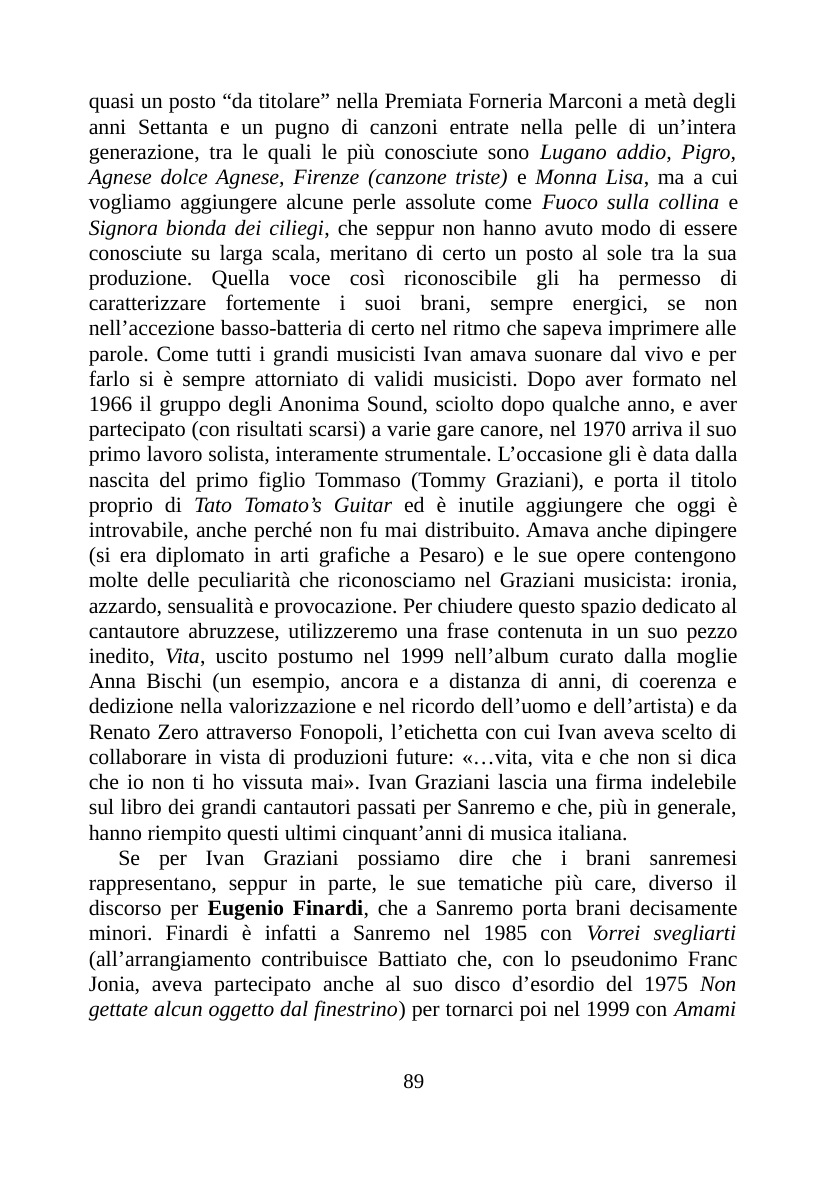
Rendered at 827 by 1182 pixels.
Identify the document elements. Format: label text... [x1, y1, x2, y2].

text Se per Ivan Graziani possiamo dire che i brani sanremesi rappresentano, seppur in parte, le sue tematiche più care, diverso il discorso per Eugenio Finardi, che a Sanremo porta brani decisamente minori. Finardi è infatti a Sanremo nel 1985 con Vorrei svegliarti (all’arrangiamento contribuisce Battiato che, con lo pseudonimo Franc Jonia, aveva partecipato anche al suo disco d’esordio del 1975 Non gettate alcun oggetto dal finestrino) per tornarci poi nel 1999 con Amami [88, 845, 738, 1021]
text quasi un posto “da titolare” nella Premiata Forneria Marconi a metà degli anni Settanta e un pugno di canzoni entrate nella pelle di un’intera generazione, tra le quali le più conosciute sono Lugano addio, Pigro, Agnese dolce Agnese, Firenze (canzone triste) e Monna Lisa, ma a cui vogliamo aggiungere alcune perle assolute come Fuoco sulla collina e Signora bionda dei ciliegi, che seppur non hanno avuto modo di essere conosciute su larga scala, meritano di certo un posto al sole tra la sua produzione. Quella voce così riconoscibile gli ha permesso di caratterizzare fortemente i suoi brani, sempre energici, se non nell’accezione basso-batteria di certo nel ritmo che sapeva imprimere alle parole. Come tutti i grandi musicisti Ivan amava suonare dal vivo e per farlo si è sempre attorniato di validi musicisti. Dopo aver formato nel 1966 il gruppo degli Anonima Sound, sciolto dopo qualche anno, e aver partecipato (con risultati scarsi) a varie gare canore, nel 1970 arriva il suo primo lavoro solista, interamente strumentale. L’occasione gli è data dalla nascita del primo figlio Tommaso (Tommy Graziani), e porta il titolo proprio di Tato Tomato’s Guitar ed è inutile aggiungere che oggi è introvabile, anche perché non fu mai distribuito. Amava anche dipingere (si era diplomato in arti grafiche a Pesaro) e le sue opere contengono molte delle peculiarità che riconosciamo nel Graziani musicista: ironia, azzardo, sensualità e provocazione. Per chiudere questo spazio dedicato al cantautore abruzzese, utilizzeremo una frase contenuta in un suo pezzo inedito, Vita, uscito postumo nel 1999 nell’album curato dalla moglie Anna Bischi (un esempio, ancora e a distanza di anni, di coerenza e dedizione nella valorizzazione e nel ricordo dell’uomo e dell’artista) e da Renato Zero attraverso Fonopoli, l’etichetta con cui Ivan aveva scelto di collaborare in vista di produzioni future: «…vita, vita e che non si dica che io non ti ho vissuta mai». Ivan Graziani lascia una firma indelebile sul libro dei grandi cantautori passati per Sanremo e che, più in generale, hanno riempito questi ultimi cinquant’anni di musica italiana. [88, 88, 738, 845]
